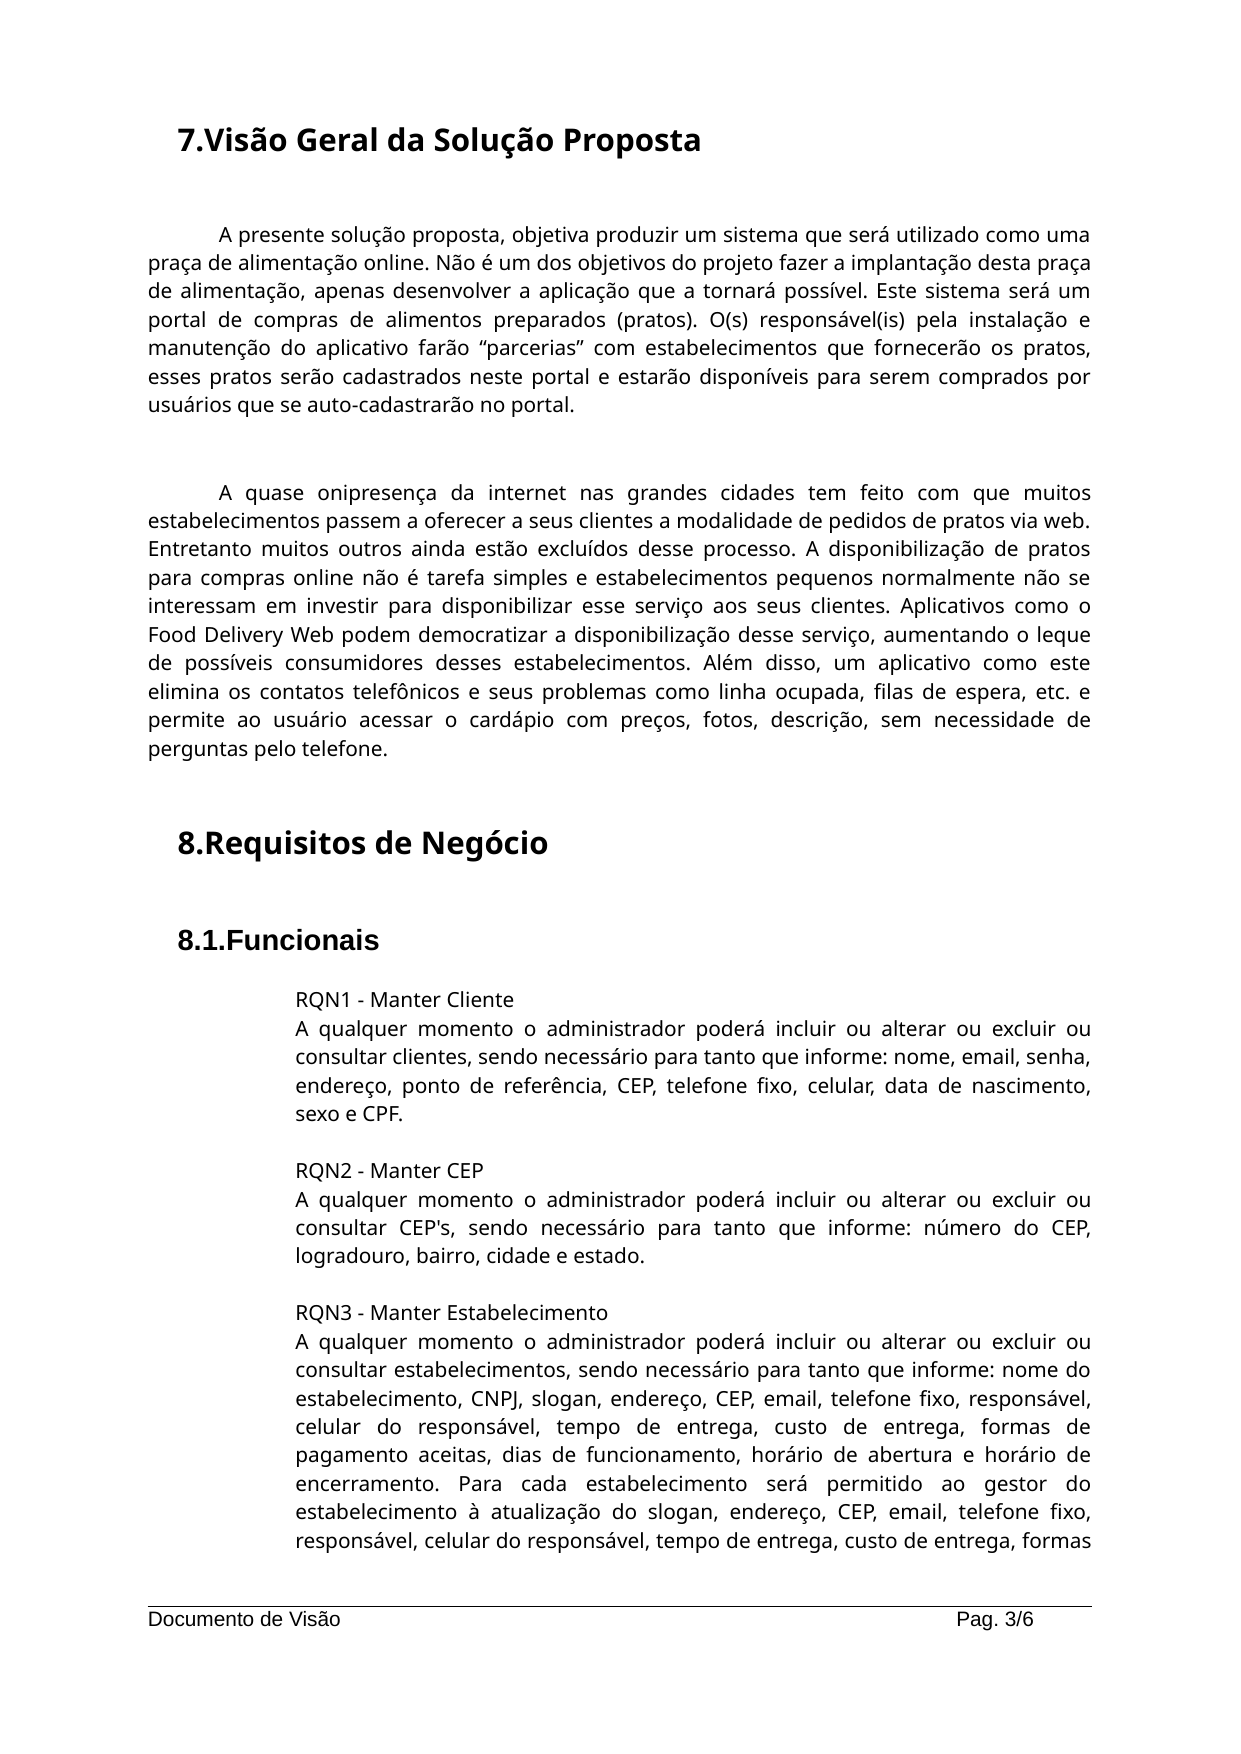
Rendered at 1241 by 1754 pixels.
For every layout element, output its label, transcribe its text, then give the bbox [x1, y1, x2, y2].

text RQN1 - Manter Cliente [295, 986, 1092, 1014]
subtitle Visão Geral da Solução Proposta [148, 118, 1092, 161]
subtitle Requisitos de Negócio [148, 821, 1092, 864]
text A qualquer momento o administrador poderá incluir ou alterar ou excluir ou consultar clientes, sendo necessário para tanto que informe: nome, email, senha, endereço, ponto de referência, CEP, telefone fixo, celular, data de nascimento, sexo e CPF. [295, 1014, 1092, 1128]
subtitle Funcionais [148, 923, 1092, 956]
text A quase onipresença da internet nas grandes cidades tem feito com que muitos estabelecimentos passem a oferecer a seus clientes a modalidade de pedidos de pratos via web. Entretanto muitos outros ainda estão excluídos desse processo. A disponibilização de pratos para compras online não é tarefa simples e estabelecimentos pequenos normalmente não se interessam em investir para disponibilizar esse serviço aos seus clientes. Aplicativos como o Food Delivery Web podem democratizar a disponibilização desse serviço, aumentando o leque de possíveis consumidores desses estabelecimentos. Além disso, um aplicativo como este elimina os contatos telefônicos e seus problemas como linha ocupada, filas de espera, etc. e permite ao usuário acessar o cardápio com preços, fotos, descrição, sem necessidade de perguntas pelo telefone. [148, 478, 1092, 762]
text A qualquer momento o administrador poderá incluir ou alterar ou excluir ou consultar estabelecimentos, sendo necessário para tanto que informe: nome do estabelecimento, CNPJ, slogan, endereço, CEP, email, telefone fixo, responsável, celular do responsável, tempo de entrega, custo de entrega, formas de pagamento aceitas, dias de funcionamento, horário de abertura e horário de encerramento. Para cada estabelecimento será permitido ao gestor do estabelecimento à atualização do slogan, endereço, CEP, email, telefone fixo, responsável, celular do responsável, tempo de entrega, custo de entrega, formas [295, 1327, 1092, 1554]
text RQN3 - Manter Estabelecimento [295, 1298, 1092, 1327]
text RQN2 - Manter CEP [295, 1156, 1092, 1185]
text A qualquer momento o administrador poderá incluir ou alterar ou excluir ou consultar CEP's, sendo necessário para tanto que informe: número do CEP, logradouro, bairro, cidade e estado. [295, 1185, 1092, 1270]
text A presente solução proposta, objetiva produzir um sistema que será utilizado como uma praça de alimentação online. Não é um dos objetivos do projeto fazer a implantação desta praça de alimentação, apenas desenvolver a aplicação que a tornará possível. Este sistema será um portal de compras de alimentos preparados (pratos). O(s) responsável(is) pela instalação e manutenção do aplicativo farão “parcerias” com estabelecimentos que fornecerão os pratos, esses pratos serão cadastrados neste portal e estarão disponíveis para serem comprados por usuários que se auto-cadastrarão no portal. [148, 220, 1092, 419]
